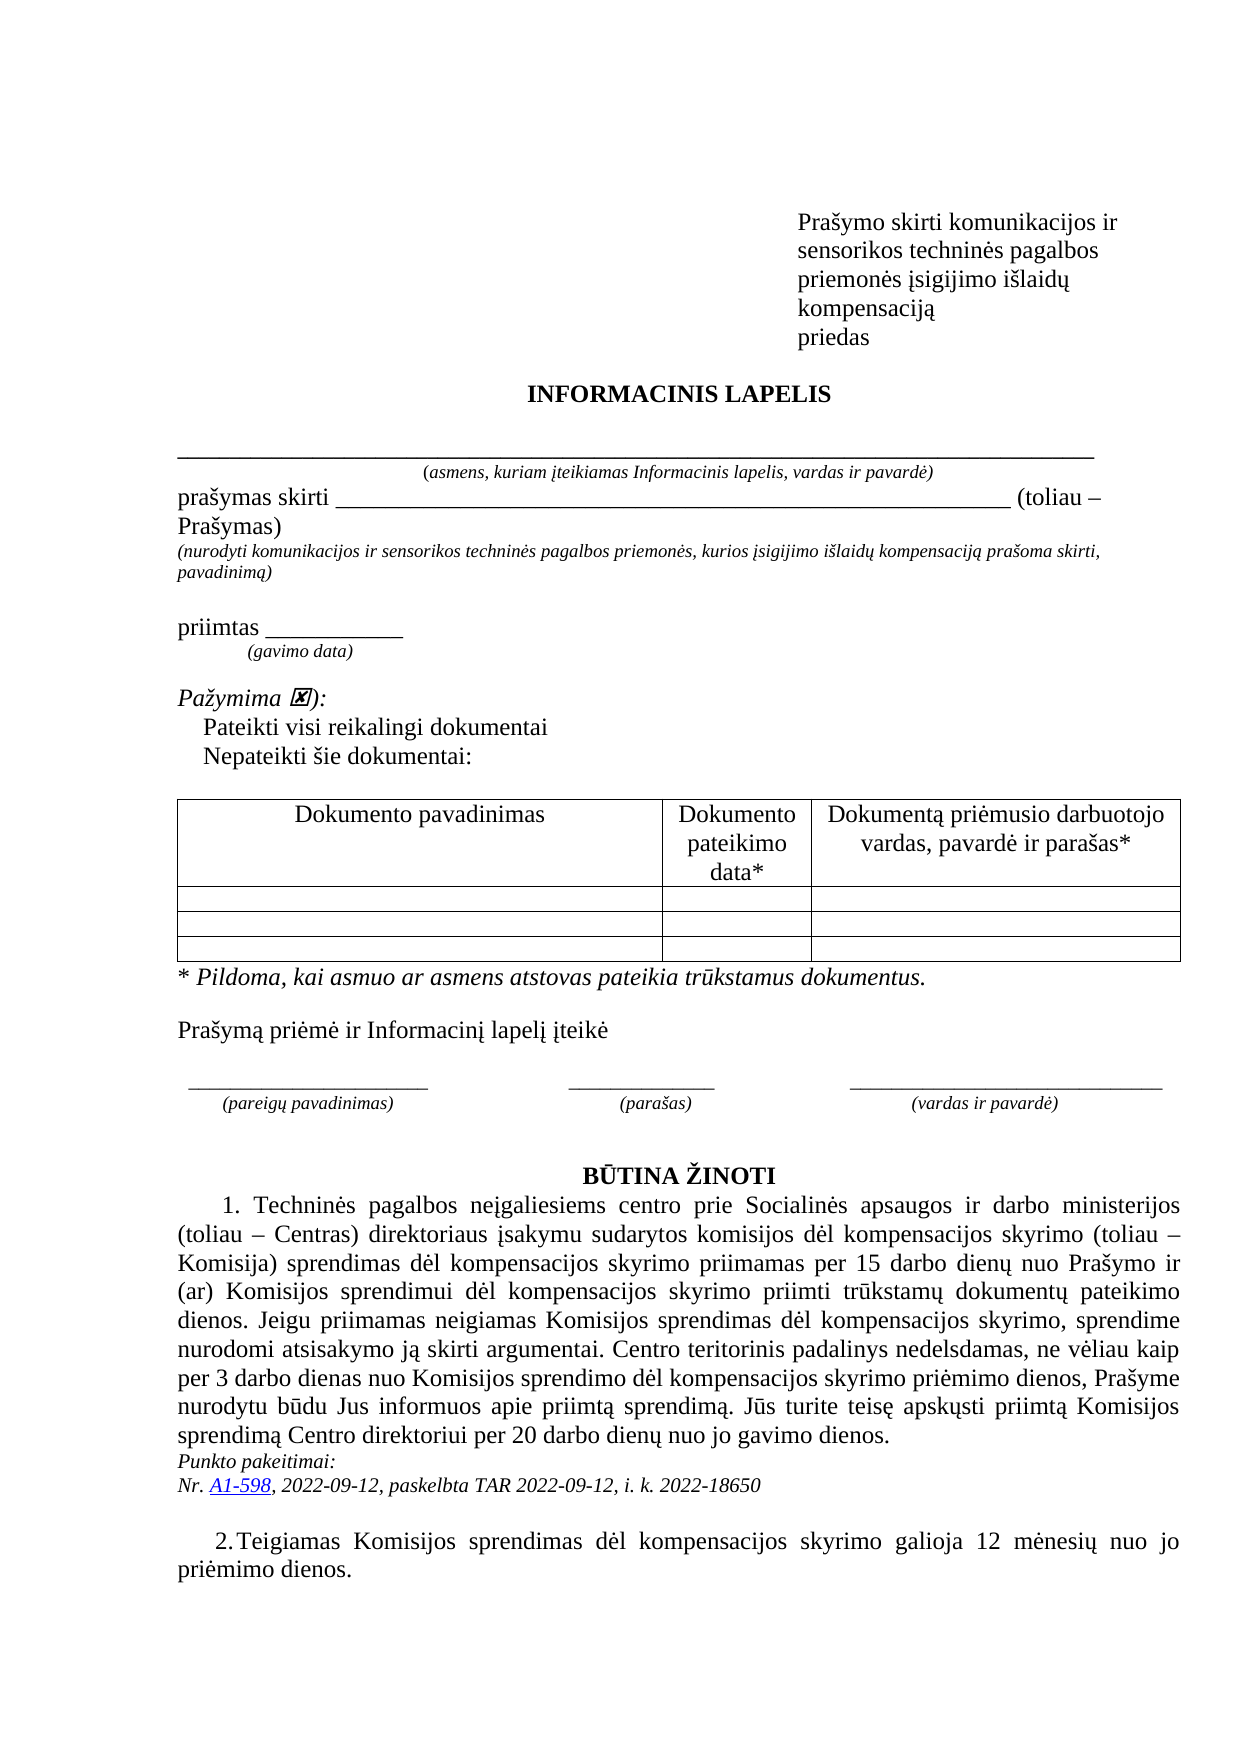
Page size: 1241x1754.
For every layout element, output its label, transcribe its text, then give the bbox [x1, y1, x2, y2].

table_cell [663, 887, 811, 911]
text Punkto pakeitimai: [177, 1449, 1181, 1473]
text (pareigų pavadinimas) (parašas) (vardas ir pavardė) [177, 1092, 1181, 1113]
text 2. Teigiamas Komisijos sprendimas dėl kompensacijos skyrimo galioja 12 mėnesių nuo jo priėmimo dienos. [177, 1526, 1181, 1583]
text Nr. A1-598, 2022-09-12, paskelbta TAR 2022-09-12, i. k. 2022-18650 [177, 1473, 1181, 1497]
text prašymas skirti ______________________________________________________ (toliau – Prašymas) [177, 482, 1181, 540]
text (asmens, kuriam įteikiamas Informacinis lapelis, vardas ir pavardė) [177, 461, 1181, 482]
table_cell [178, 937, 662, 961]
text  Nepateikti šie dokumentai: [177, 741, 1181, 770]
table_cell [178, 887, 662, 911]
text Prašymo skirti komunikacijos ir sensorikos techninės pagalbos priemonės įsigijimo išlaidų kompensaciją [797, 207, 1181, 322]
text BŪTINA ŽINOTI [177, 1161, 1181, 1190]
table_cell [812, 912, 1180, 936]
text * Pildoma, kai asmuo ar asmens atstovas pateikia trūkstamus dokumentus. [177, 962, 1181, 991]
text _______________________ ______________ ______________________________ [177, 1068, 1181, 1092]
table_header Dokumento pavadinimas [178, 800, 662, 886]
text  Pateikti visi reikalingi dokumentai [177, 712, 1181, 741]
table_cell [663, 937, 811, 961]
table_header Dokumentą priėmusio darbuotojo vardas, pavardė ir parašas* [812, 800, 1180, 886]
text INFORMACINIS LAPELIS [177, 379, 1181, 408]
text priedas [797, 322, 1181, 350]
text 1. Techninės pagalbos neįgaliesiems centro prie Socialinės apsaugos ir darbo ministerijos (toliau – Centras) direktoriaus įsakymu sudarytos komisijos dėl kompensacijos skyrimo (toliau – Komisija) sprendimas dėl kompensacijos skyrimo priimamas per 15 darbo dienų nuo Prašymo ir (ar) Komisijos sprendimui dėl kompensacijos skyrimo priimti trūkstamų dokumentų pateikimo dienos. Jeigu priimamas neigiamas Komisijos sprendimas dėl kompensacijos skyrimo, sprendime nurodomi atsisakymo ją skirti argumentai. Centro teritorinis padalinys nedelsdamas, ne vėliau kaip per 3 darbo dienas nuo Komisijos sprendimo dėl kompensacijos skyrimo priėmimo dienos, Prašyme nurodytu būdu Jus informuos apie priimtą sprendimą. Jūs turite teisę apskųsti priimtą Komisijos sprendimą Centro direktoriui per 20 darbo dienų nuo jo gavimo dienos. [177, 1190, 1181, 1449]
text ________________________________________________________________________________________ [177, 437, 1181, 461]
text (nurodyti komunikacijos ir sensorikos techninės pagalbos priemonės, kurios įsigijimo išlaidų kompensaciją prašoma skirti, pavadinimą) [177, 540, 1181, 583]
text priimtas ___________ [177, 612, 1181, 640]
text Prašymą priėmė ir Informacinį lapelį įteikė [177, 1015, 1181, 1044]
text (gavimo data) [177, 640, 1181, 662]
text Pažymima ): [177, 683, 1181, 712]
table_cell [663, 912, 811, 936]
table_cell [812, 887, 1180, 911]
table_cell [812, 937, 1180, 961]
table_header Dokumento pateikimo data* [663, 800, 811, 886]
table_cell [178, 912, 662, 936]
